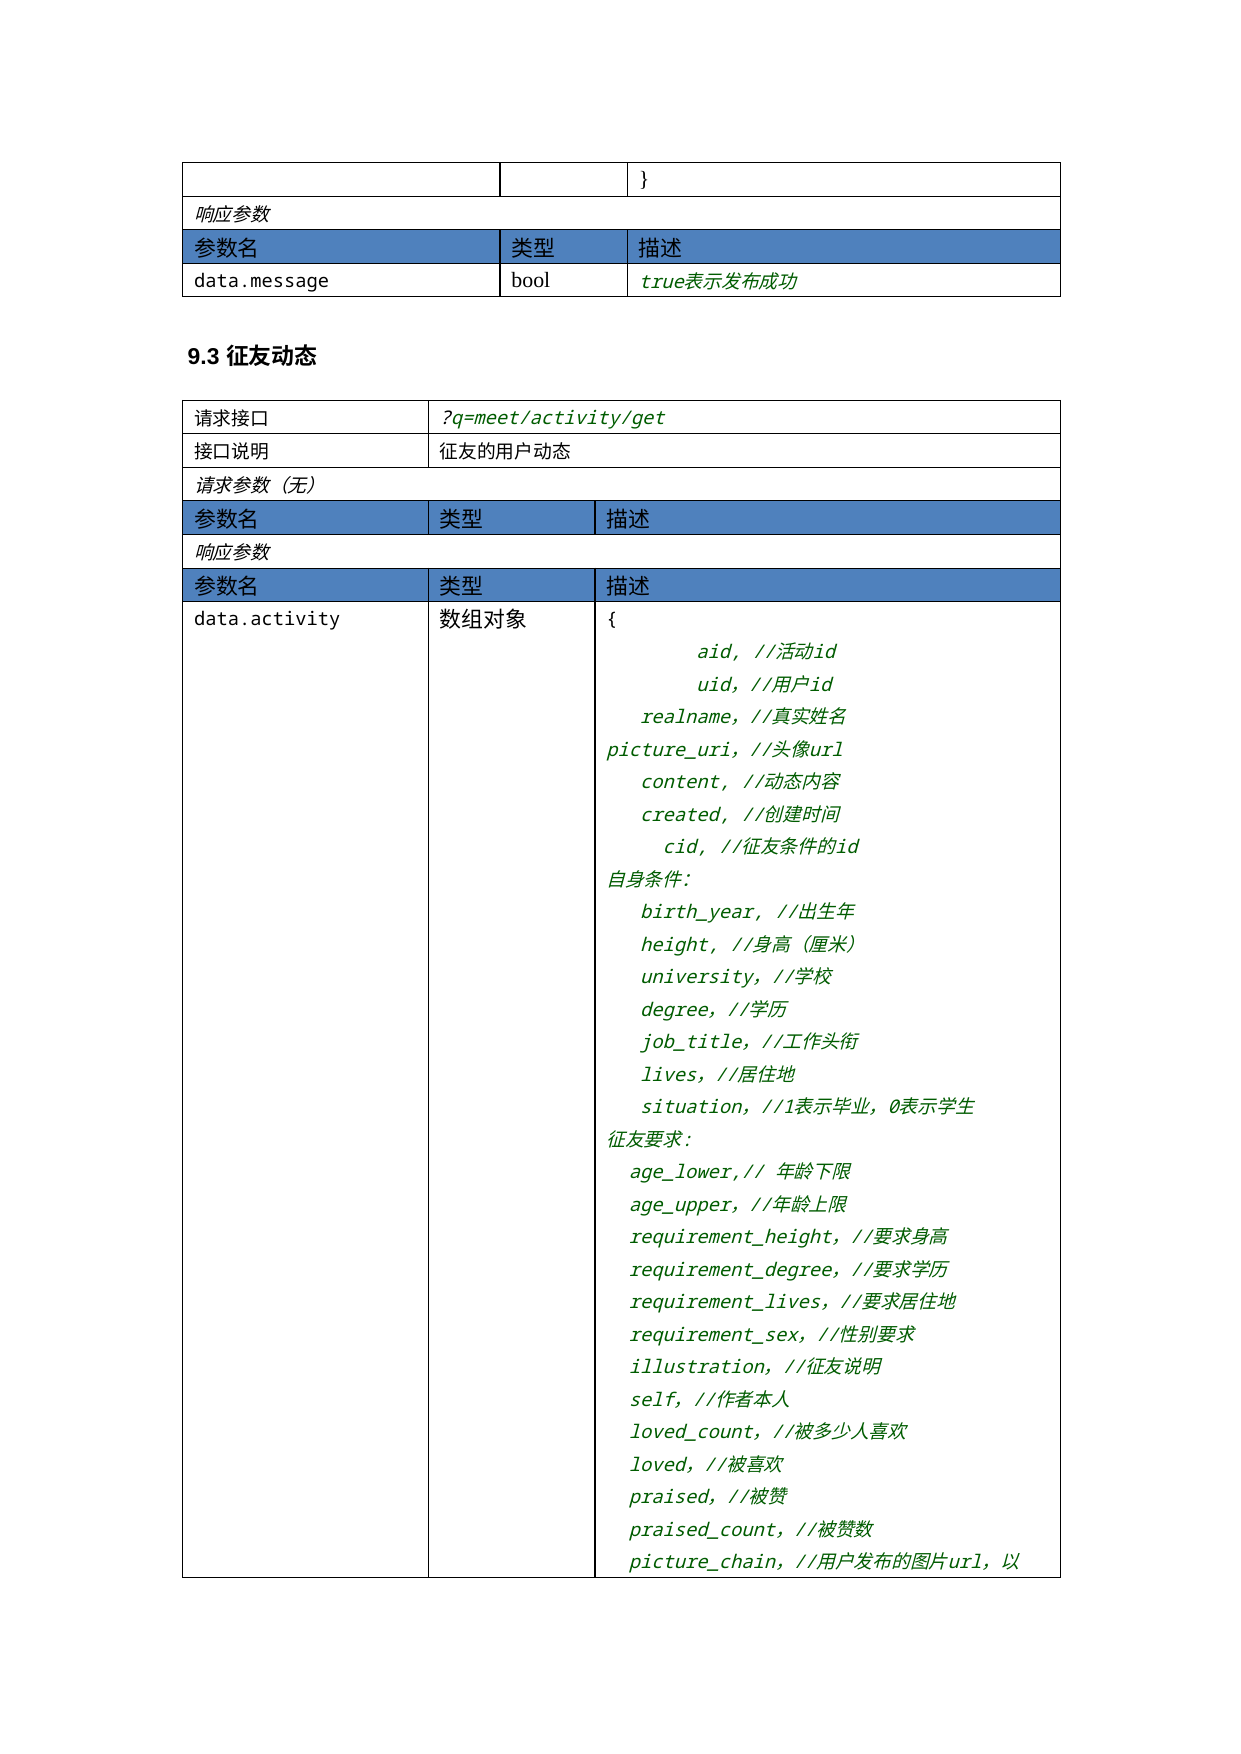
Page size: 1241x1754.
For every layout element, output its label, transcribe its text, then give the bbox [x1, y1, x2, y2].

table_cell 响应参数 [183, 197, 1060, 229]
table_cell 描述 [628, 230, 1060, 263]
table_cell 征友的用户动态 [429, 434, 1060, 467]
table_cell 参数名 [183, 569, 428, 601]
table_cell 类型 [429, 501, 594, 534]
subtitle 9.3 征友动态 [187, 322, 1053, 387]
table_cell 数组对象 [429, 602, 594, 1577]
table_cell 类型 [429, 569, 594, 601]
table_cell 类型 [501, 230, 627, 263]
table_cell 描述 [596, 569, 1060, 601]
table_cell bool [501, 264, 627, 296]
table_cell [183, 163, 499, 196]
table_cell 请求参数（无） [183, 468, 1060, 500]
table_cell true表示发布成功 [628, 264, 1060, 296]
table_cell } [628, 163, 1060, 196]
table_cell 参数名 [183, 230, 499, 263]
table_cell 参数名 [183, 501, 428, 534]
table_header 请求接口 [183, 401, 428, 433]
table_cell { aid, //活动id uid，//用户id realname，//真实姓名 picture_uri，//头像url content, //动态内容 created, //创建时间 cid, //征友条件的id 自身条件： birth_year, //出生年 height, //身高（厘米） university，//学校 degree，//学历 job_title，//工作头衔 lives，//居住地 situation，//1表示毕业，0表示学生 征友要求: age_lower,// 年龄下限 age_upper，//年龄上限 requirement_height，//要求身高 requirement_degree，//要求学历 requirement_lives，//要求居住地 requirement_sex，//性别要求 illustration，//征友说明 self，//作者本人 loved_count，//被多少人喜欢 loved，//被喜欢 praised，//被赞 praised_count，//被赞数 picture_chain，//用户发布的图片url，以 [596, 602, 1060, 1577]
table_cell 描述 [596, 501, 1060, 534]
table_cell data.activity [183, 602, 428, 1577]
table_cell 接口说明 [183, 434, 428, 467]
table_cell [501, 163, 627, 196]
table_header ?q=meet/activity/get [429, 401, 1060, 433]
table_cell data.message [183, 264, 499, 296]
table_cell 响应参数 [183, 535, 1060, 567]
